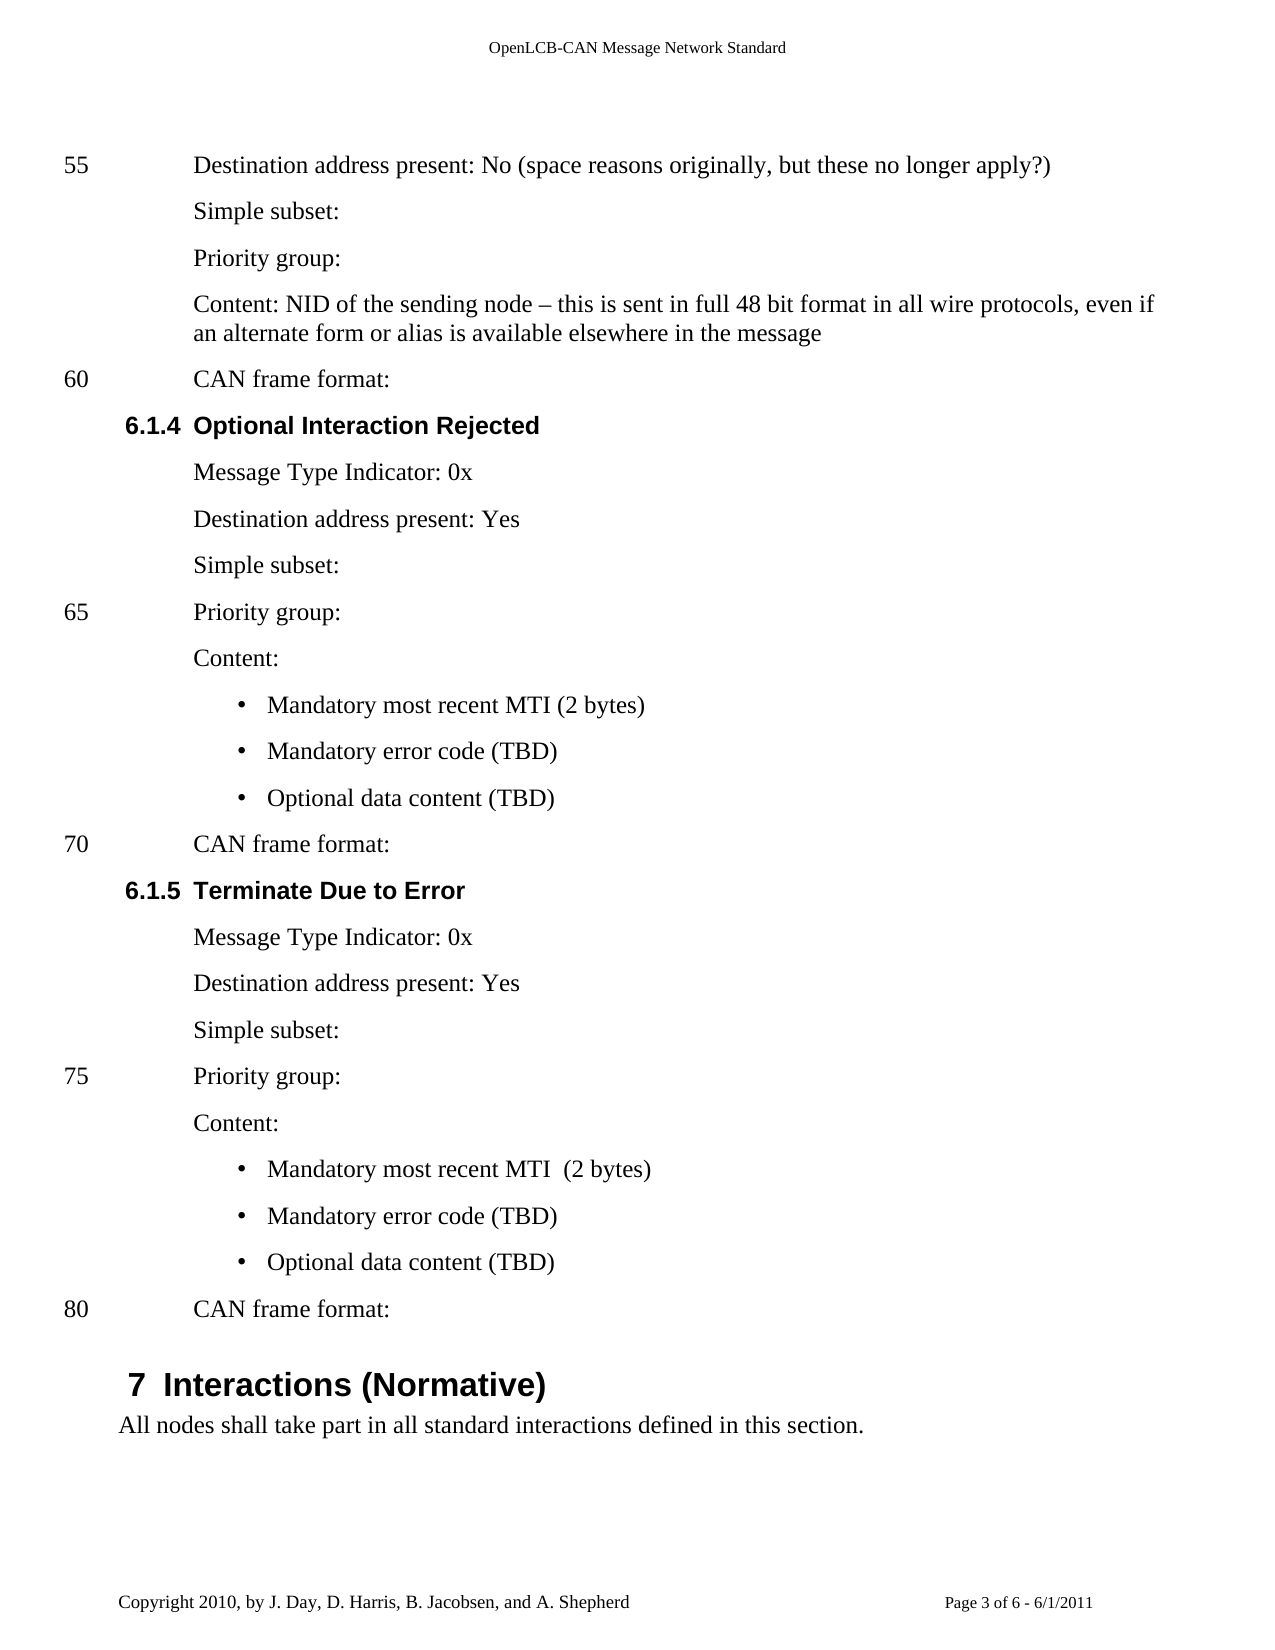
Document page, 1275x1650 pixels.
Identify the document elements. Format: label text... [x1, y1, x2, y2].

text All nodes shall take part in all standard interactions defined in this section. [118, 1410, 1157, 1439]
text Destination address present: Yes [193, 504, 1157, 533]
text Message Type Indicator: 0x [193, 457, 1157, 486]
text CAN frame format: [193, 1294, 1157, 1322]
list Optional data content (TBD) [237, 1247, 1157, 1276]
subtitle Optional Interaction Rejected [118, 411, 1157, 440]
subtitle Interactions (Normative) [118, 1365, 1157, 1404]
text Destination address present: No (space reasons originally, but these no longer apply?) [193, 150, 1157, 179]
text CAN frame format: [193, 364, 1157, 393]
text Content: [193, 1108, 1157, 1137]
text Content: [193, 643, 1157, 672]
list Mandatory error code (TBD) [237, 736, 1157, 765]
text Simple subset: [193, 1015, 1157, 1044]
text Destination address present: Yes [193, 968, 1157, 997]
list Optional data content (TBD) [237, 783, 1157, 811]
text Content: NID of the sending node – this is sent in full 48 bit format in all wire protocols, even if an alternate form or alias is available elsewhere in the message [193, 289, 1157, 347]
text Simple subset: [193, 550, 1157, 579]
list Mandatory most recent MTI (2 bytes) [237, 1154, 1157, 1183]
text Priority group: [193, 243, 1157, 272]
list Mandatory most recent MTI (2 bytes) [237, 690, 1157, 718]
text CAN frame format: [193, 829, 1157, 858]
subtitle Terminate Due to Error [118, 876, 1157, 904]
text Message Type Indicator: 0x [193, 922, 1157, 951]
text Priority group: [193, 597, 1157, 626]
text Simple subset: [193, 196, 1157, 225]
text Priority group: [193, 1061, 1157, 1090]
list Mandatory error code (TBD) [237, 1201, 1157, 1229]
